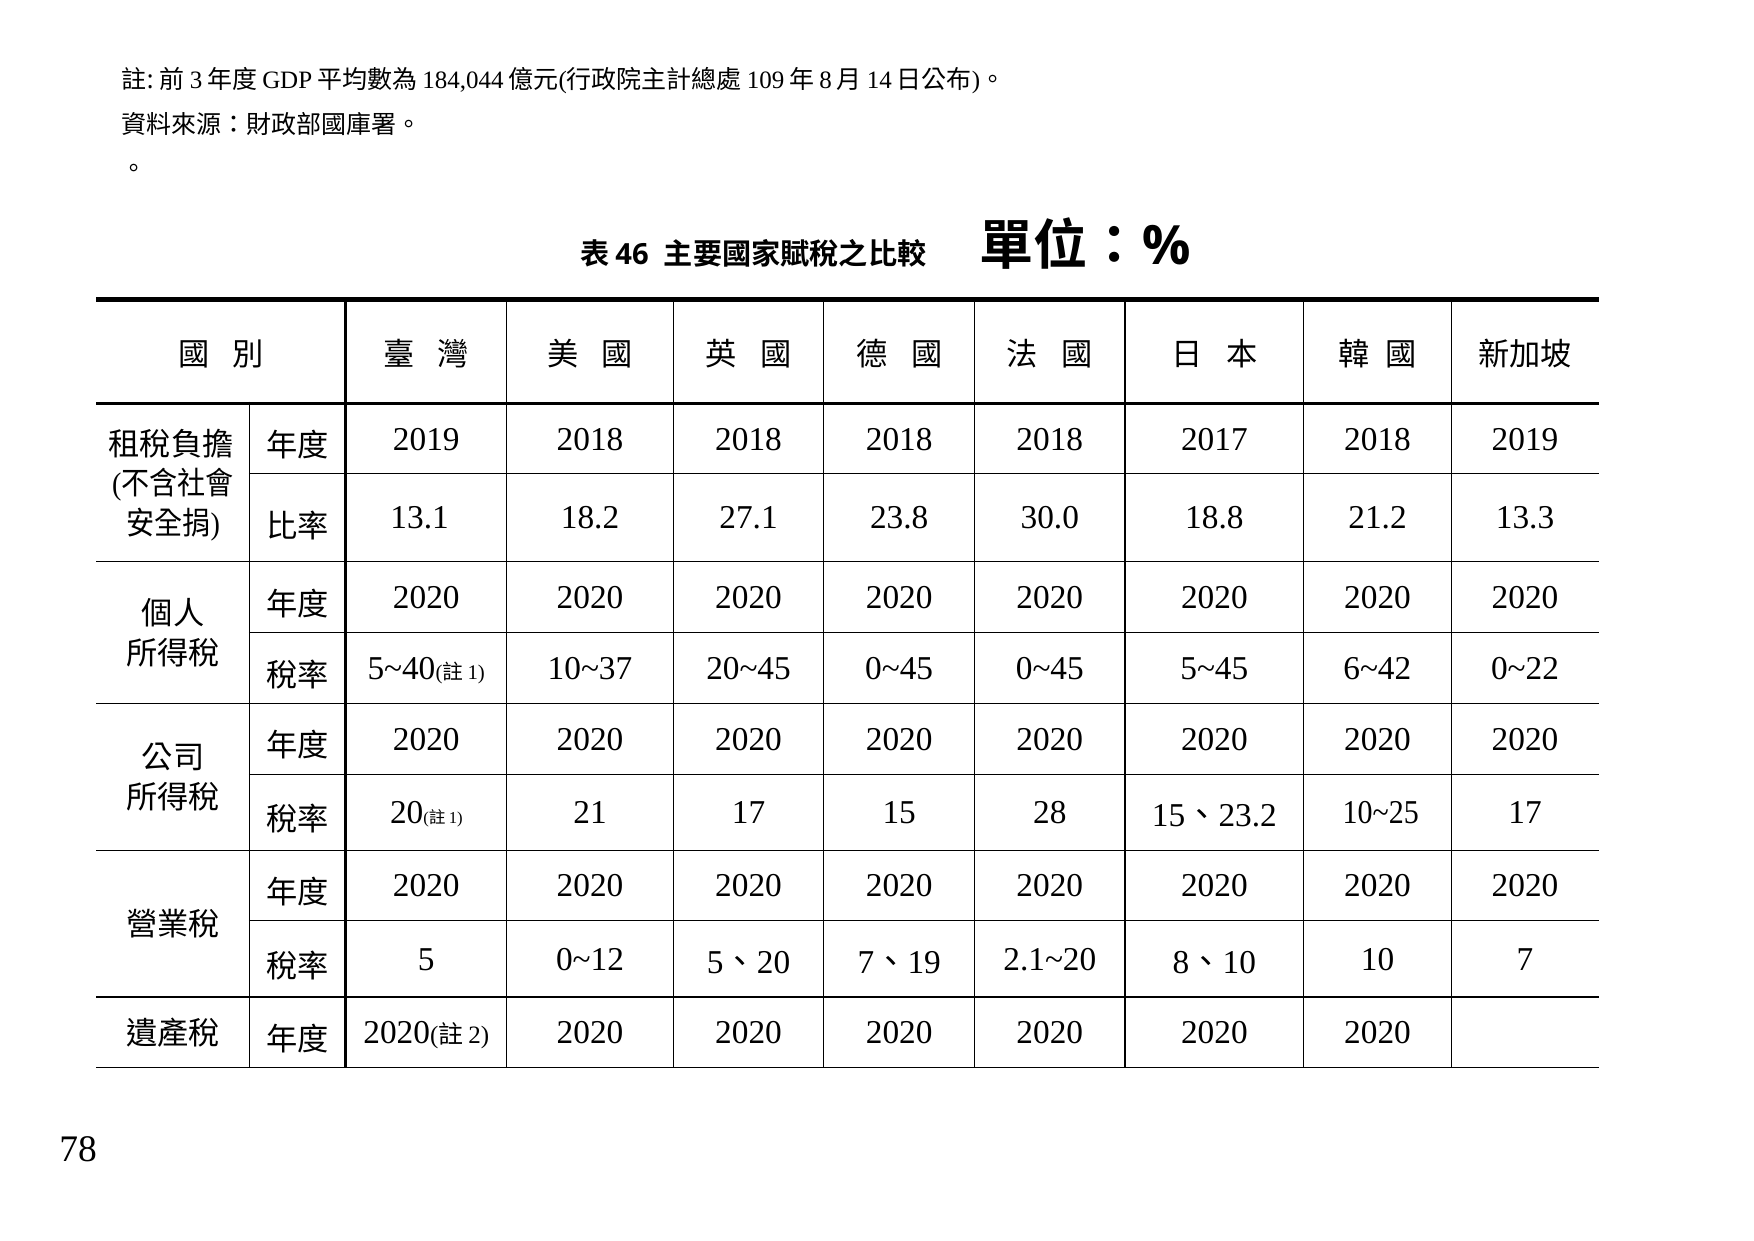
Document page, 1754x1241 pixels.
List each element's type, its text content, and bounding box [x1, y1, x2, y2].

table_header 日 本 [1126, 302, 1303, 402]
table_cell 10~37 [507, 633, 673, 703]
table_cell 5、20 [674, 921, 823, 996]
table_cell 5 [347, 921, 506, 996]
table_cell 2020 [1452, 851, 1599, 920]
table_cell 公司 所得稅 [96, 704, 249, 849]
table_cell 10 [1304, 921, 1451, 996]
table_cell 營業稅 [96, 851, 249, 996]
table_cell 稅率 [250, 633, 344, 703]
table_cell 13.1 [347, 474, 506, 561]
table_cell 2020 [1452, 704, 1599, 773]
table_cell 2020 [824, 998, 974, 1067]
table_cell 28 [975, 775, 1124, 849]
table_cell 10~25 [1304, 775, 1451, 849]
table_header 英 國 [674, 302, 823, 402]
table_cell 15、23.2 [1126, 775, 1303, 849]
table_cell 21.2 [1304, 474, 1451, 561]
table_cell 2020 [975, 998, 1124, 1067]
text 註: 前3年度GDP平均數為184,044億元(行政院主計總處109年8月14日公布)。 [122, 62, 1595, 95]
text 。 [122, 151, 1595, 184]
table_cell 2020 [1126, 998, 1303, 1067]
table_header 德 國 [824, 302, 974, 402]
table_cell 年度 [250, 704, 344, 773]
table_cell 2020 [674, 704, 823, 773]
text 資料來源：財政部國庫署。 [122, 107, 1595, 140]
table_cell 2020 [824, 704, 974, 773]
table_cell 2020 [1304, 562, 1451, 632]
table_cell 7、19 [824, 921, 974, 996]
table_cell 2020 [347, 704, 506, 773]
table_cell 18.2 [507, 474, 673, 561]
table_cell 遺產稅 [96, 998, 249, 1067]
table_cell 比率 [250, 474, 344, 561]
table_cell 17 [1452, 775, 1599, 849]
table_cell 2.1~20 [975, 921, 1124, 996]
table_cell 個人 所得稅 [96, 562, 249, 703]
table_cell 2018 [1304, 405, 1451, 472]
table_cell 年度 [250, 405, 344, 472]
table_header 法 國 [975, 302, 1124, 402]
table_cell 2020 [674, 562, 823, 632]
table_header 新加坡 [1452, 302, 1599, 402]
table_header 臺 灣 [347, 302, 506, 402]
table_cell 2018 [975, 405, 1124, 472]
table_cell 2020 [347, 851, 506, 920]
table_cell 2020(註2) [347, 998, 506, 1067]
table_cell 2019 [347, 405, 506, 472]
table_cell 27.1 [674, 474, 823, 561]
table_cell 8、10 [1126, 921, 1303, 996]
table_cell 年度 [250, 998, 344, 1067]
table_cell 6~42 [1304, 633, 1451, 703]
table_cell 2020 [674, 998, 823, 1067]
table_cell 2018 [674, 405, 823, 472]
table_cell 2020 [1126, 562, 1303, 632]
table_cell 21 [507, 775, 673, 849]
table_cell 15 [824, 775, 974, 849]
table_cell 2020 [1126, 704, 1303, 773]
table_cell 2018 [824, 405, 974, 472]
table_cell 稅率 [250, 775, 344, 849]
table_cell 2020 [1304, 851, 1451, 920]
table_cell 0~45 [824, 633, 974, 703]
table_cell 年度 [250, 851, 344, 920]
table_cell 2020 [507, 562, 673, 632]
table_cell 年度 [250, 562, 344, 632]
table_cell 2020 [975, 704, 1124, 773]
table_cell 2018 [507, 405, 673, 472]
table_cell 5~40(註1) [347, 633, 506, 703]
table_cell 7 [1452, 921, 1599, 996]
table_cell 2020 [507, 998, 673, 1067]
table_cell 0~22 [1452, 633, 1599, 703]
table_cell [1452, 998, 1599, 1067]
table_cell 2020 [347, 562, 506, 632]
table_cell 2020 [1304, 998, 1451, 1067]
table_cell 2019 [1452, 405, 1599, 472]
table_cell 20~45 [674, 633, 823, 703]
table_cell 20(註1) [347, 775, 506, 849]
table_cell 2020 [507, 704, 673, 773]
table_cell 2020 [1304, 704, 1451, 773]
table_cell 2020 [975, 851, 1124, 920]
table_cell 2020 [674, 851, 823, 920]
table_cell 2017 [1126, 405, 1303, 472]
table_cell 租稅負擔(不含社會安全捐) [96, 405, 249, 561]
table_cell 稅率 [250, 921, 344, 996]
table_cell 0~12 [507, 921, 673, 996]
table_cell 5~45 [1126, 633, 1303, 703]
table_cell 2020 [975, 562, 1124, 632]
table_cell 13.3 [1452, 474, 1599, 561]
table_cell 23.8 [824, 474, 974, 561]
table_cell 17 [674, 775, 823, 849]
table_cell 2020 [824, 562, 974, 632]
table_cell 2020 [1452, 562, 1599, 632]
table_cell 2020 [1126, 851, 1303, 920]
table_cell 2020 [507, 851, 673, 920]
table_cell 18.8 [1126, 474, 1303, 561]
subtitle 表46 主要國家賦稅之比較 單位：% [59, 184, 1636, 297]
table_cell 2020 [824, 851, 974, 920]
table_cell 0~45 [975, 633, 1124, 703]
table_header 國 別 [96, 302, 344, 402]
table_header 美 國 [507, 302, 673, 402]
table_cell 30.0 [975, 474, 1124, 561]
table_header 韓 國 [1304, 302, 1451, 402]
